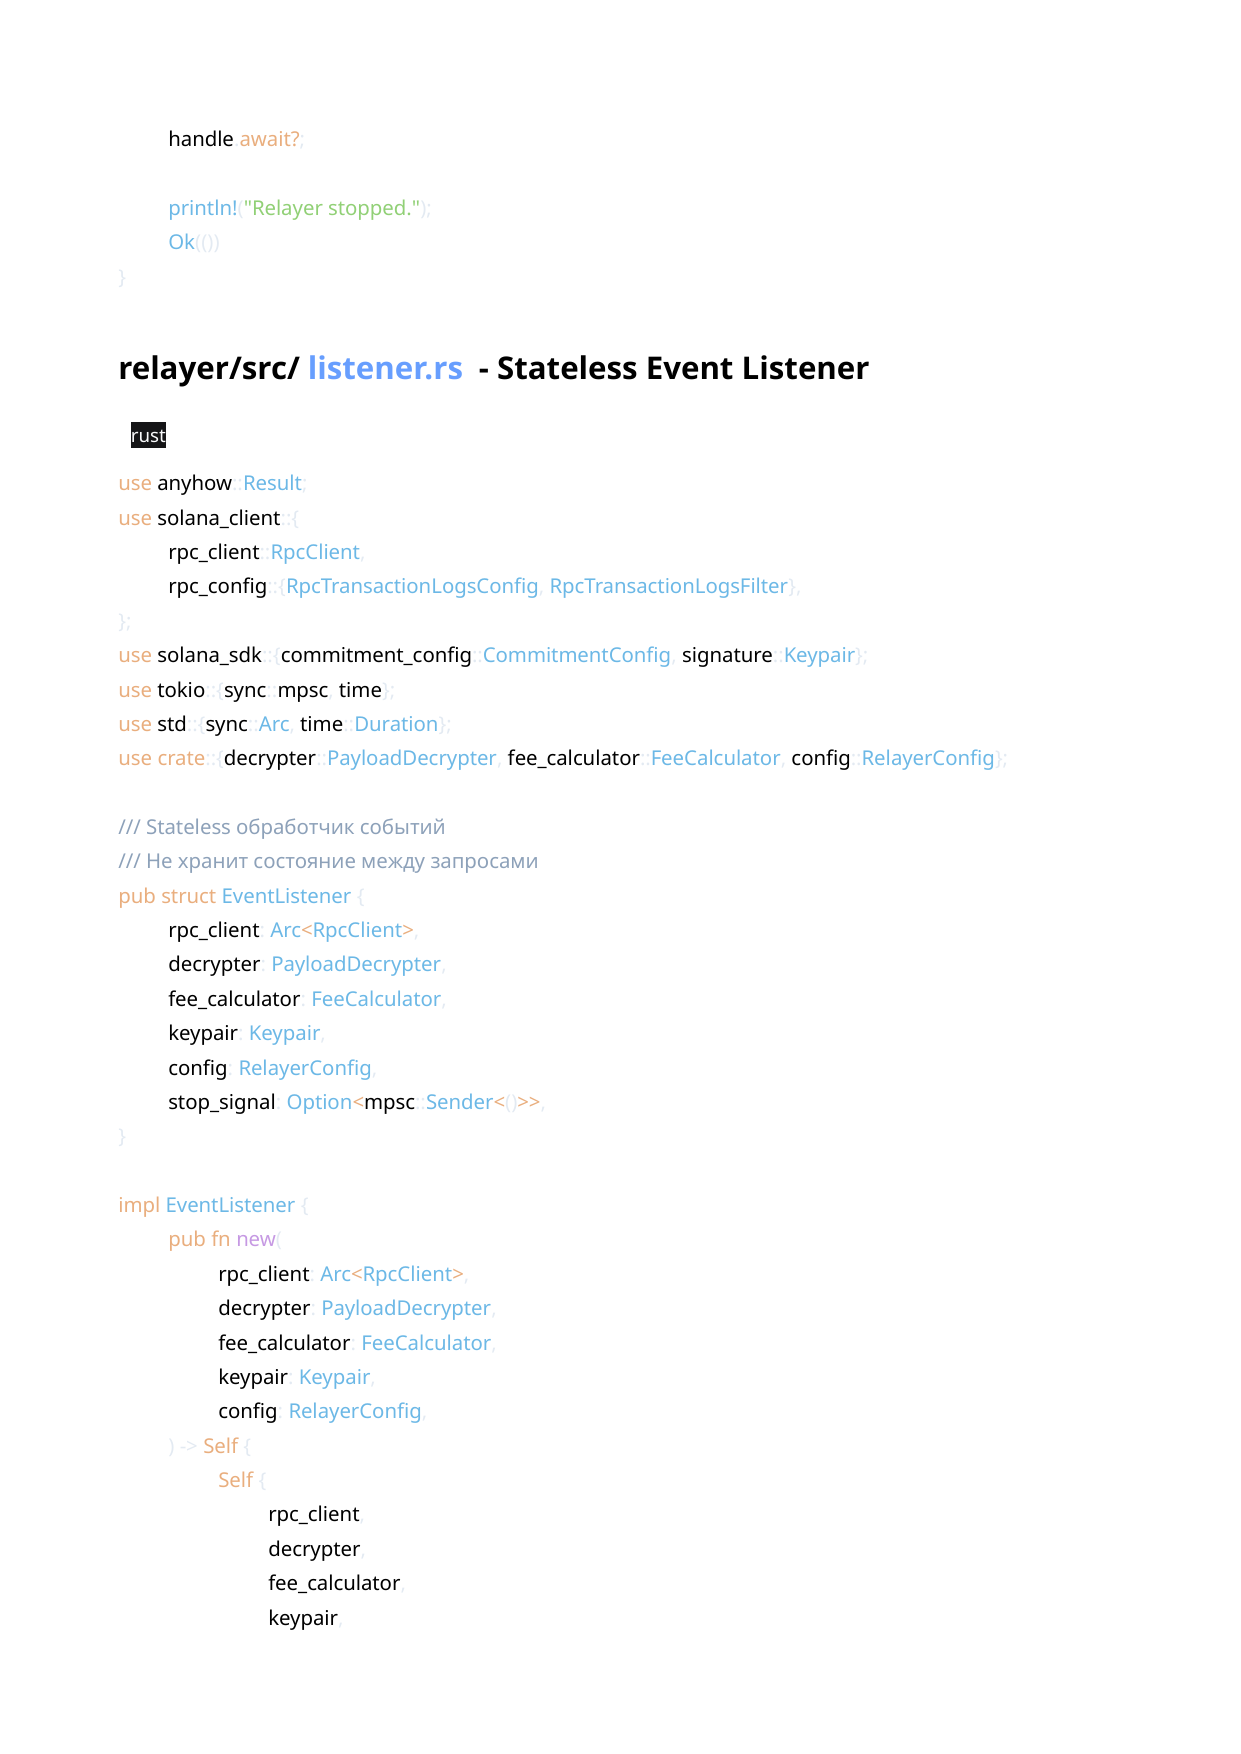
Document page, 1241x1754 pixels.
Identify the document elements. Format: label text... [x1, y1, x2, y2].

text pub struct EventListener { [118, 875, 1122, 909]
subtitle listener.rs [305, 343, 466, 392]
text use tokio::{sync::mpsc, time}; [118, 669, 1122, 703]
text use solana_sdk::{commitment_config::CommitmentConfig, signature::Keypair}; [118, 634, 1122, 669]
text config: RelayerConfig, [118, 1047, 1122, 1081]
text println!("Relayer stopped."); [118, 187, 1122, 221]
text rpc_client: Arc<RpcClient>, [118, 1253, 1122, 1287]
subtitle - Stateless Event Listener [471, 340, 1122, 395]
text /// Stateless обработчик событий [118, 806, 1122, 841]
text ) -> Self { [118, 1425, 1122, 1459]
text fee_calculator, [118, 1562, 1122, 1597]
text keypair: Keypair, [118, 1012, 1122, 1047]
text use solana_client::{ [118, 497, 1122, 531]
text } [118, 1116, 1122, 1150]
text fee_calculator: FeeCalculator, [118, 1322, 1122, 1356]
text /// Не хранит состояние между запросами [118, 841, 1122, 875]
text use std::{sync::Arc, time::Duration}; [118, 703, 1122, 737]
text rpc_client::RpcClient, [118, 531, 1122, 566]
text config: RelayerConfig, [118, 1391, 1122, 1425]
text decrypter, [118, 1528, 1122, 1562]
text impl EventListener { [118, 1184, 1122, 1219]
text keypair, [118, 1597, 1122, 1631]
text use crate::{decrypter::PayloadDecrypter, fee_calculator::FeeCalculator, config::RelayerConfig}; [118, 737, 1122, 772]
text rpc_client: Arc<RpcClient>, [118, 909, 1122, 944]
text } [118, 256, 1122, 290]
text rpc_config::{RpcTransactionLogsConfig, RpcTransactionLogsFilter}, [118, 566, 1122, 600]
text stop_signal: Option<mpsc::Sender<()>>, [118, 1081, 1122, 1116]
text rust [131, 420, 1122, 448]
text Self { [118, 1459, 1122, 1494]
text rpc_client, [118, 1494, 1122, 1528]
subtitle relayer/src/ [118, 340, 300, 395]
text handle.await?; [118, 118, 1122, 152]
text fee_calculator: FeeCalculator, [118, 978, 1122, 1012]
text use anyhow::Result; [118, 462, 1122, 497]
text decrypter: PayloadDecrypter, [118, 944, 1122, 978]
text decrypter: PayloadDecrypter, [118, 1287, 1122, 1322]
text }; [118, 600, 1122, 634]
text pub fn new( [118, 1219, 1122, 1253]
text Ok(()) [118, 221, 1122, 256]
text keypair: Keypair, [118, 1356, 1122, 1391]
